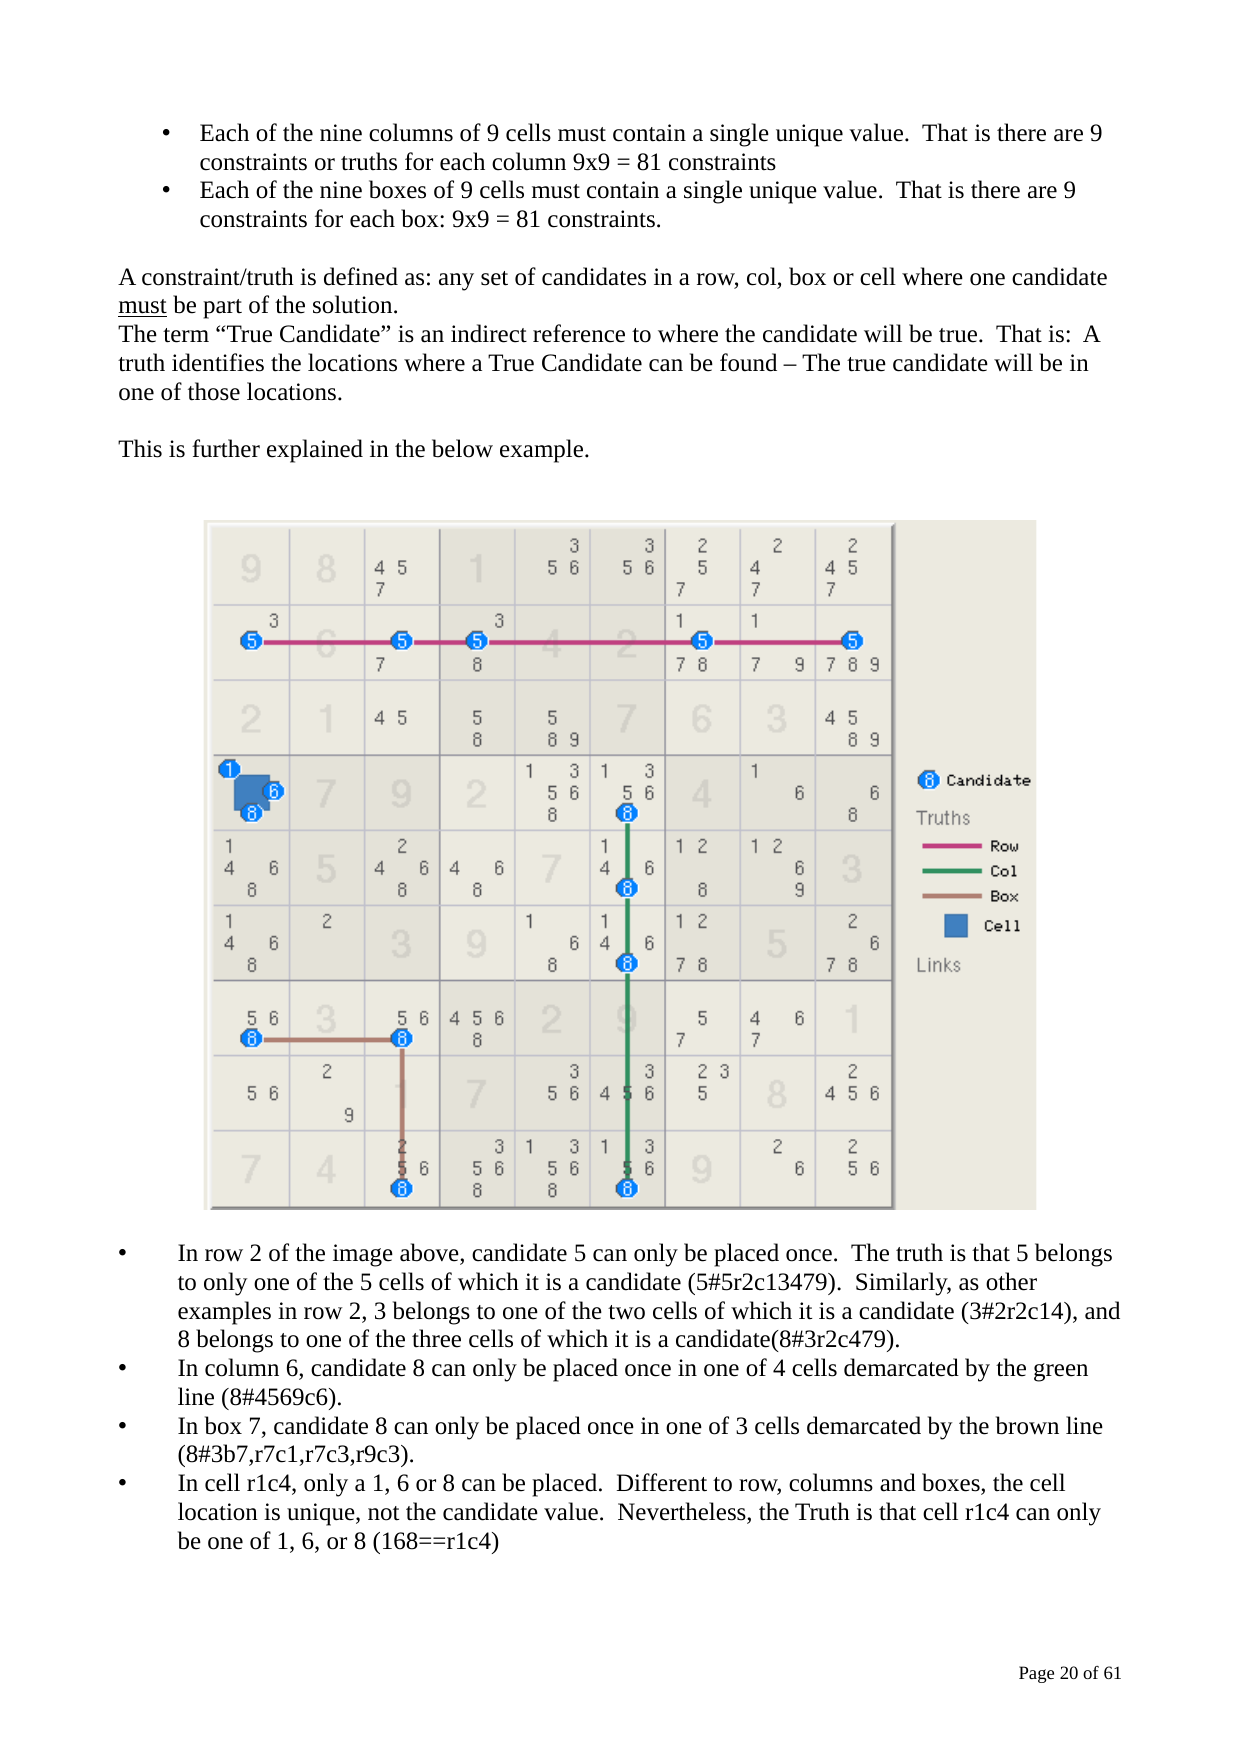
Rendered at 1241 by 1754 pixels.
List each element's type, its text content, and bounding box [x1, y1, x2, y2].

list Each of the nine boxes of 9 cells must contain a single unique value. That is there are 9 constraints for each box: 9x9 = 81 constraints. [162, 176, 1122, 233]
list In box 7, candidate 8 can only be placed once in one of 3 cells demarcated by the brown line (8#3b7,r7c1,r7c3,r9c3). [118, 1411, 1122, 1468]
text This is further explained in the below example. [118, 434, 1122, 463]
list In cell r1c4, only a 1, 6 or 8 can be placed. Different to row, columns and boxes, the cell location is unique, not the candidate value. Nevertheless, the Truth is that cell r1c4 can only be one of 1, 6, or 8 (168==r1c4) [118, 1468, 1122, 1554]
list In row 2 of the image above, candidate 5 can only be placed once. The truth is that 5 belongs to only one of the 5 cells of which it is a candidate (5#5r2c13479). Similarly, as other examples in row 2, 3 belongs to one of the two cells of which it is a candidate (3#2r2c14), and 8 belongs to one of the three cells of which it is a candidate(8#3r2c479). [118, 1238, 1122, 1353]
text A constraint/truth is defined as: any set of candidates in a row, col, box or cell where one candidate must be part of the solution. [118, 262, 1122, 319]
text The term “True Candidate” is an indirect reference to where the candidate will be true. That is: A truth identifies the locations where a True Candidate can be found – The true candidate will be in one of those locations. [118, 319, 1122, 406]
list Each of the nine columns of 9 cells must contain a single unique value. That is there are 9 constraints or truths for each column 9x9 = 81 constraints [162, 118, 1122, 176]
list In column 6, candidate 8 can only be placed once in one of 4 cells demarcated by the green line (8#4569c6). [118, 1353, 1122, 1411]
picture [203, 520, 1037, 1210]
